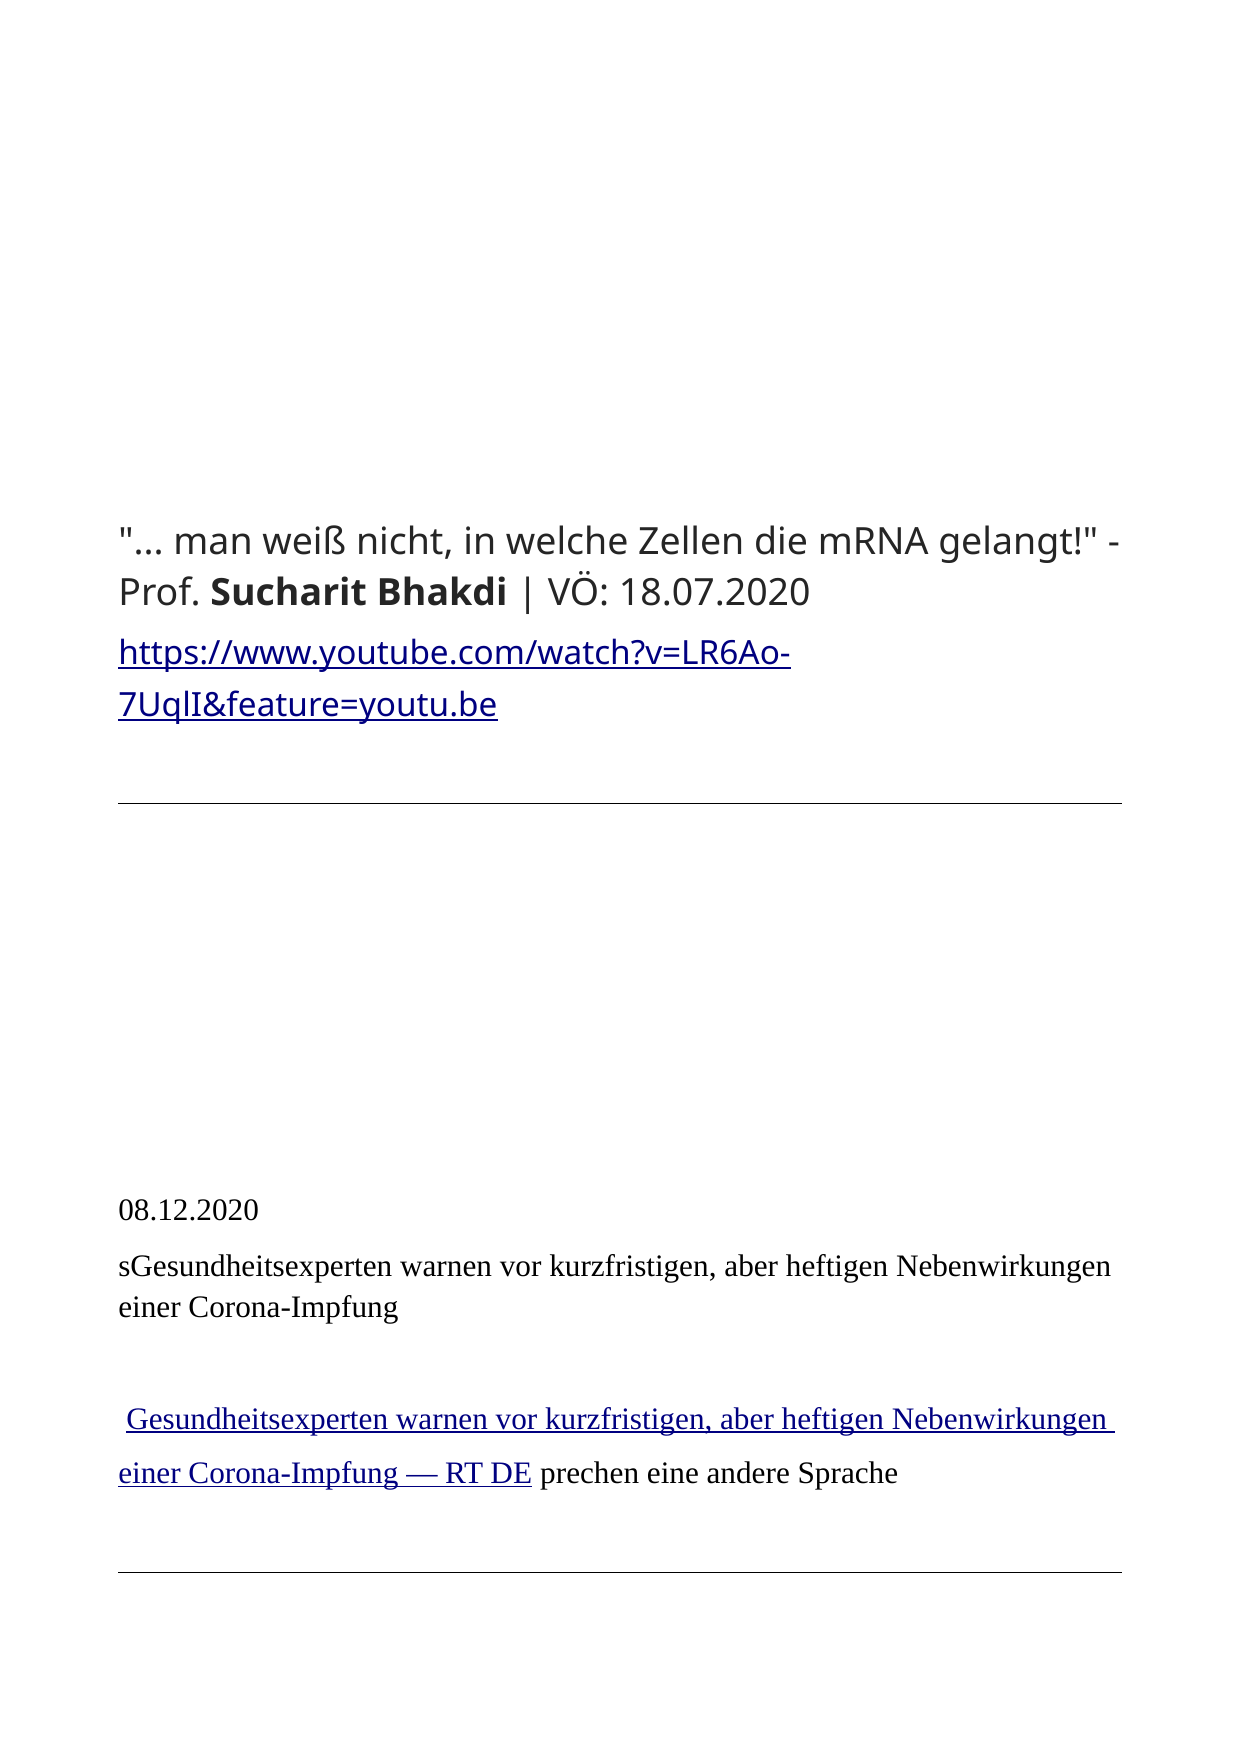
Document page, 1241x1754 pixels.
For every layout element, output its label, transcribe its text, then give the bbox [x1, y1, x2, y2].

text sGesundheitsexperten warnen vor kurzfristigen, aber heftigen Nebenwirkungen einer Corona-Impfung [118, 1247, 1122, 1324]
text Gesundheitsexperten warnen vor kurzfristigen, aber heftigen Nebenwirkungen einer Corona-Impfung — RT DE prechen eine andere Sprache [118, 1400, 1122, 1495]
text 08.12.2020 [118, 1191, 1122, 1227]
subtitle "... man weiß nicht, in welche Zellen die mRNA gelangt!" - Prof. Sucharit Bhakdi | VÖ: 18.07.2020 [118, 514, 1122, 616]
text https://www.youtube.com/watch?v=LR6Ao-7UqlI&feature=youtu.be [118, 628, 1122, 726]
